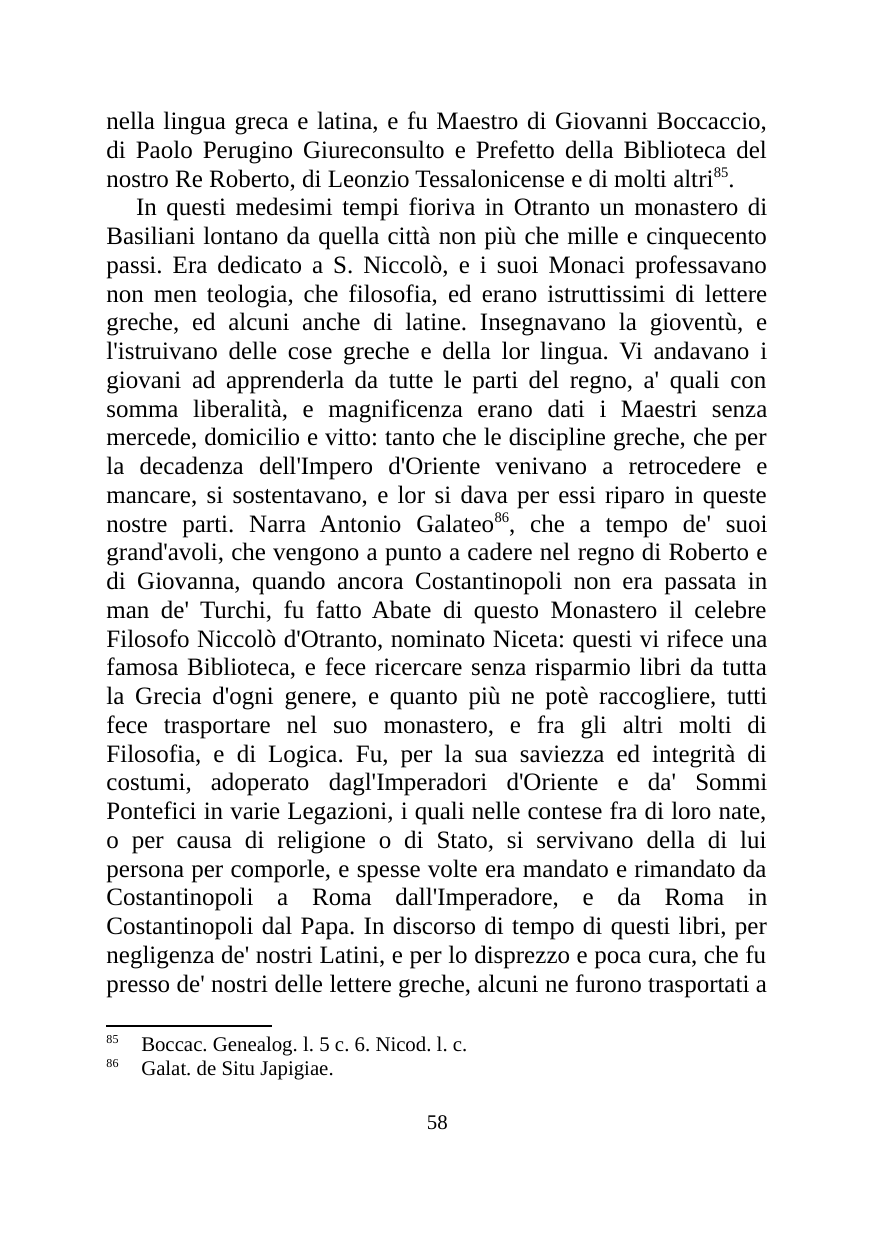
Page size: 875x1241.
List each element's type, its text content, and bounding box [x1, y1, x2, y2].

text nella lingua greca e latina, e fu Maestro di Giovanni Boccaccio, di Paolo Perugino Giureconsulto e Prefetto della Biblioteca del nostro Re Roberto, di Leonzio Tessalonicense e di molti altri. [106, 106, 768, 192]
text Galat. de Situ Japigiae. [106, 1056, 768, 1080]
text Boccac. Genealog. l. 5 c. 6. Nicod. l. c. [106, 1032, 768, 1056]
text In questi medesimi tempi fioriva in Otranto un monastero di Basiliani lontano da quella città non più che mille e cinquecento passi. Era dedicato a S. Niccolò, e i suoi Monaci professavano non men teologia, che filosofia, ed erano istruttissimi di lettere greche, ed alcuni anche di latine. Insegnavano la gioventù, e l'istruivano delle cose greche e della lor lingua. Vi andavano i giovani ad apprenderla da tutte le parti del regno, a' quali con somma liberalità, e magnificenza erano dati i Maestri senza mercede, domicilio e vitto: tanto che le discipline greche, che per la decadenza dell'Impero d'Oriente venivano a retrocedere e mancare, si sostentavano, e lor si dava per essi riparo in queste nostre parti. Narra Antonio Galateo, che a tempo de' suoi grand'avoli, che vengono a punto a cadere nel regno di Roberto e di Giovanna, quando ancora Costantinopoli non era passata in man de' Turchi, fu fatto Abate di questo Monastero il celebre Filosofo Niccolò d'Otranto, nominato Niceta: questi vi rifece una famosa Biblioteca, e fece ricercare senza risparmio libri da tutta la Grecia d'ogni genere, e quanto più ne potè raccogliere, tutti fece trasportare nel suo monastero, e fra gli altri molti di Filosofia, e di Logica. Fu, per la sua saviezza ed integrità di costumi, adoperato dagl'Imperadori d'Oriente e da' Sommi Pontefici in varie Legazioni, i quali nelle contese fra di loro nate, o per causa di religione o di Stato, si servivano della di lui persona per comporle, e spesse volte era mandato e rimandato da Costantinopoli a Roma dall'Imperadore, e da Roma in Costantinopoli dal Papa. In discorso di tempo di questi libri, per negligenza de' nostri Latini, e per lo disprezzo e poca cura, che fu presso de' nostri delle lettere greche, alcuni ne furono trasportati a [106, 192, 768, 997]
